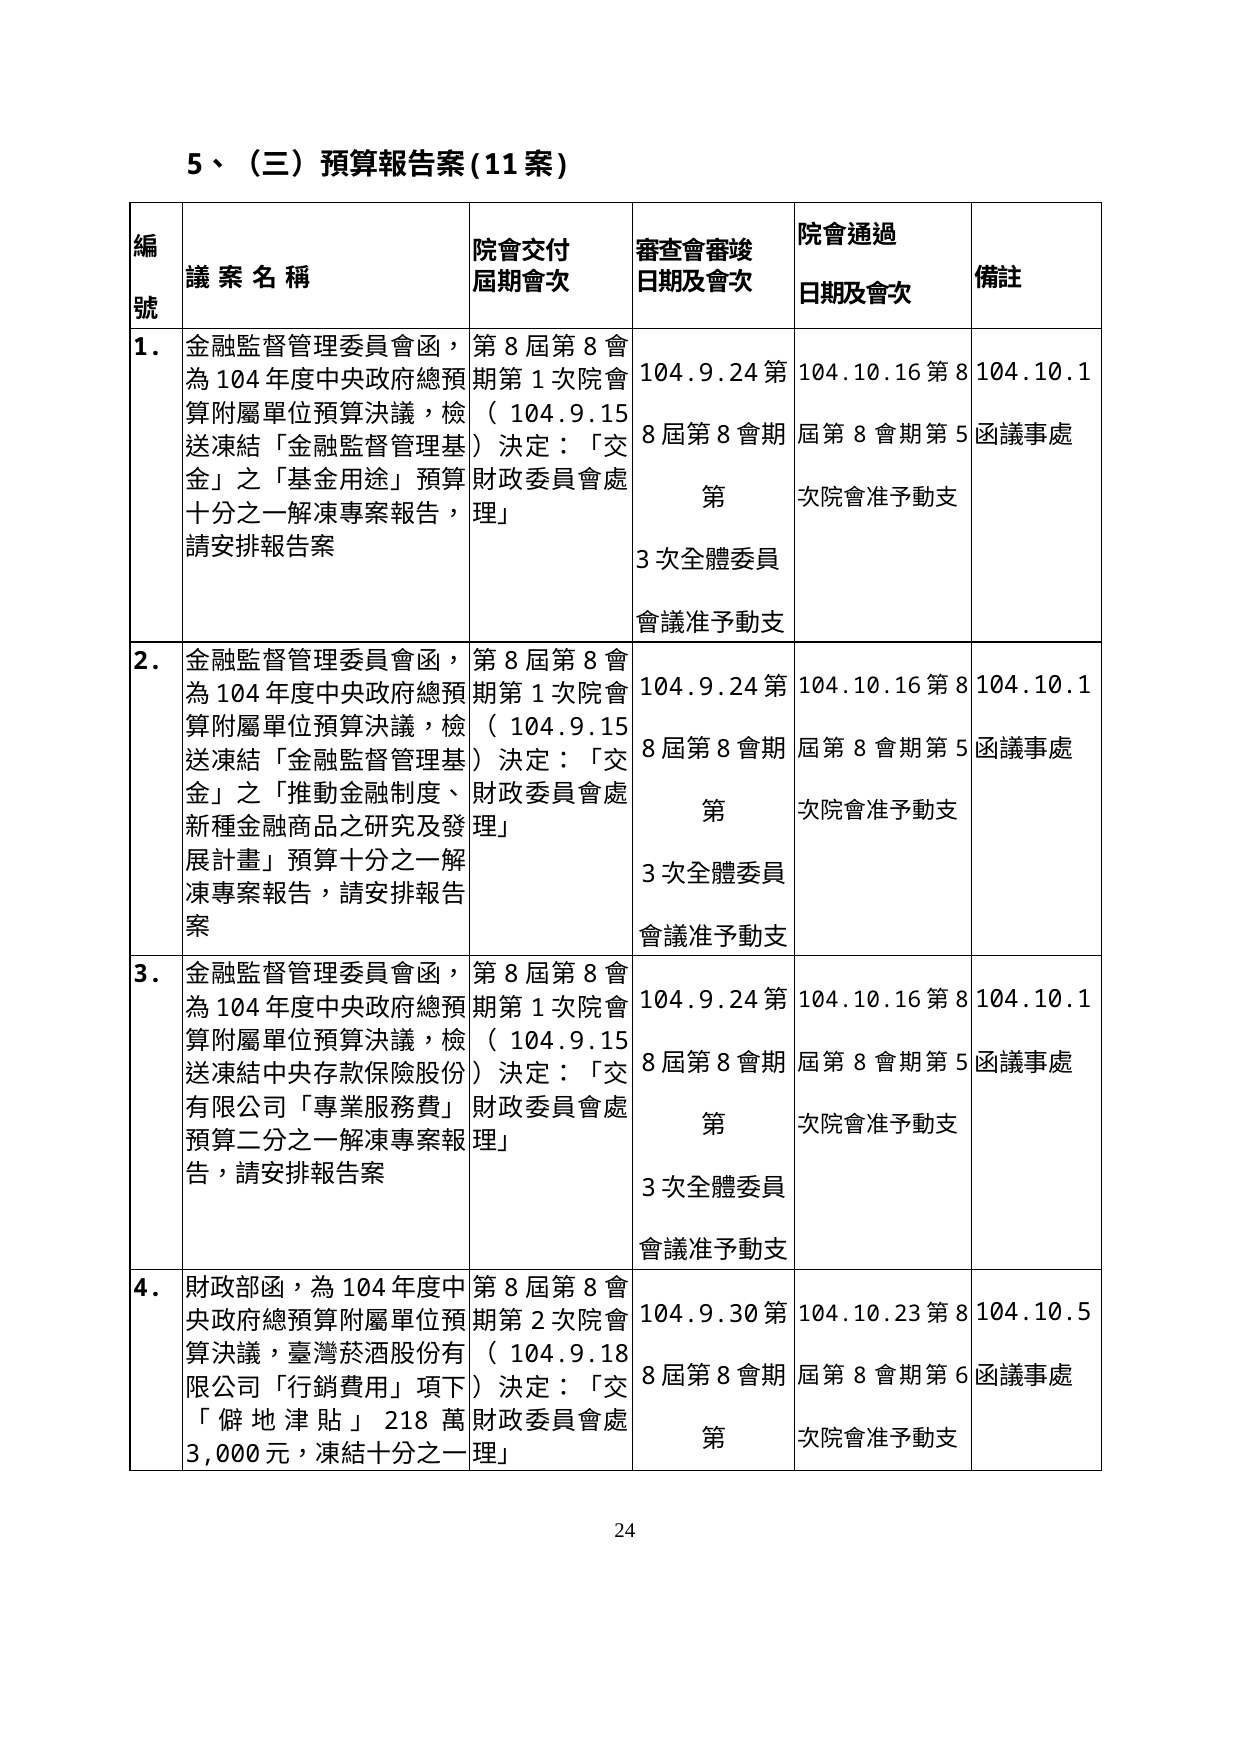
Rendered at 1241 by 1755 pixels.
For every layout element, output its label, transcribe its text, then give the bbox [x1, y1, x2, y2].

table_cell 104.9.30第8屆第8會期第 [633, 1270, 794, 1469]
table_cell 金融監督管理委員會函，為104年度中央政府總預算附屬單位預算決議，檢送凍結「金融監督管理基金」之「基金用途」預算十分之一解凍專案報告，請安排報告案 [183, 329, 469, 641]
table_cell 104.10.1函議事處 [972, 956, 1101, 1268]
table_cell 第8屆第8會期第1次院會（104.9.15）決定：「交財政委員會處理」 [470, 956, 632, 1268]
table_header 備註 [972, 203, 1101, 328]
table_cell 金融監督管理委員會函，為104年度中央政府總預算附屬單位預算決議，檢送凍結中央存款保險股份有限公司「專業服務費」預算二分之一解凍專案報告，請安排報告案 [183, 956, 469, 1268]
table_cell 104.10.1函議事處 [972, 329, 1101, 641]
table_header 審查會審竣 日期及會次 [633, 203, 794, 328]
table_cell 104.10.5函議事處 [972, 1270, 1101, 1469]
subtitle （三）預算報告案(11案) [186, 133, 1146, 185]
table_cell 財政部函，為104年度中央政府總預算附屬單位預算決議，臺灣菸酒股份有限公司「行銷費用」項下「僻地津貼」218萬3,000元，凍結十分之一 [183, 1270, 469, 1469]
table_header 院會交付 屆期會次 [470, 203, 632, 328]
table_header 編號 [131, 203, 182, 328]
table_header 院會通過 日期及會次 [795, 203, 971, 328]
table_cell 第8屆第8會期第1次院會（104.9.15）決定：「交財政委員會處理」 [470, 329, 632, 641]
table_header 議案名稱 [183, 203, 469, 328]
table_cell 104.10.16第8屆第8會期第5次院會准予動支 [795, 643, 971, 955]
table_cell 104.10.16第8屆第8會期第5次院會准予動支 [795, 329, 971, 641]
table_cell 104.10.1函議事處 [972, 643, 1101, 955]
table_cell 第8屆第8會期第1次院會（104.9.15）決定：「交財政委員會處理」 [470, 643, 632, 955]
table_cell [131, 643, 182, 955]
table_cell 第8屆第8會期第2次院會（104.9.18）決定：「交財政委員會處理」 [470, 1270, 632, 1469]
table_cell 104.9.24第8屆第8會期第 3次全體委員會議准予動支 [633, 329, 794, 641]
table_cell 104.10.16第8屆第8會期第5次院會准予動支 [795, 956, 971, 1268]
table_cell 104.9.24第8屆第8會期第 3次全體委員會議准予動支 [633, 643, 794, 955]
table_cell [131, 1270, 182, 1469]
table_cell [131, 329, 182, 641]
table_cell 104.9.24第8屆第8會期第 3次全體委員會議准予動支 [633, 956, 794, 1268]
table_cell 金融監督管理委員會函，為104年度中央政府總預算附屬單位預算決議，檢送凍結「金融監督管理基金」之「推動金融制度、新種金融商品之研究及發展計畫」預算十分之一解凍專案報告，請安排報告案 [183, 643, 469, 955]
table_cell [131, 956, 182, 1268]
table_cell 104.10.23第8屆第8會期第6次院會准予動支 [795, 1270, 971, 1469]
